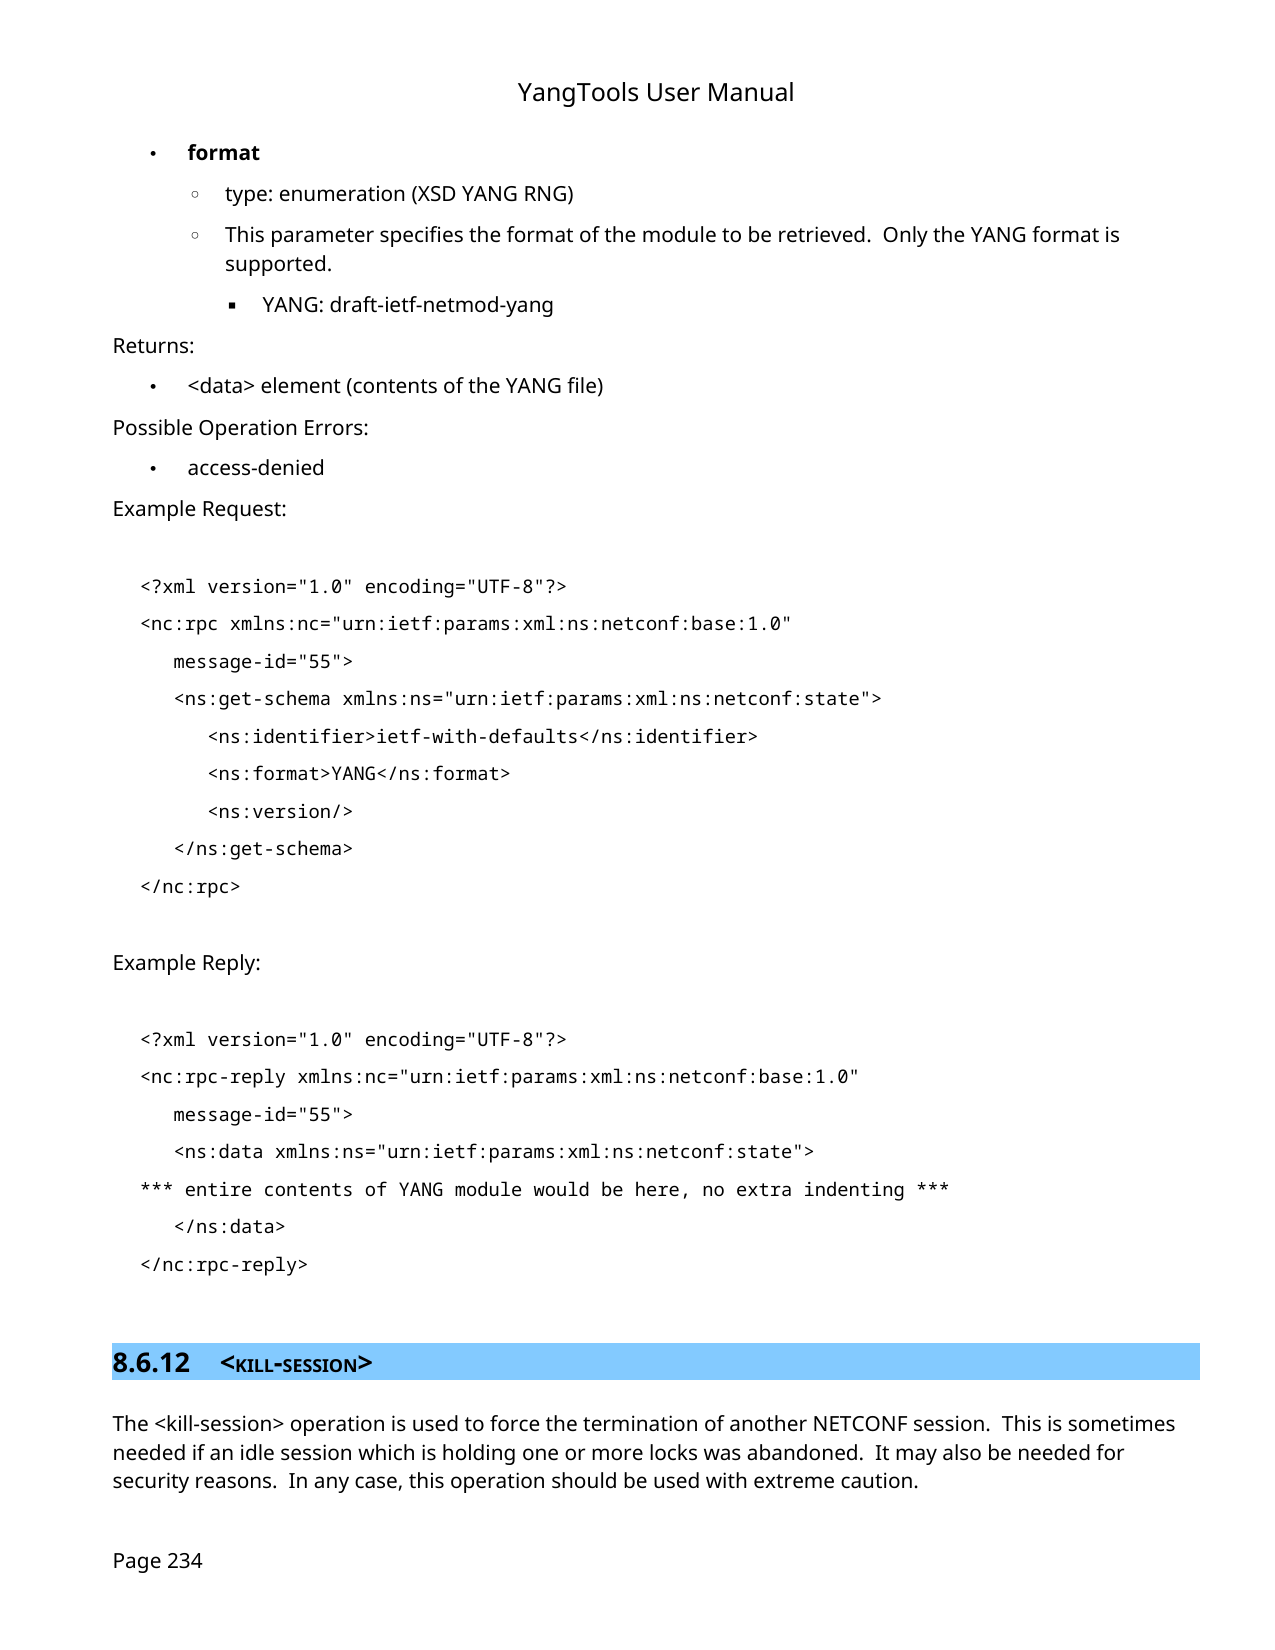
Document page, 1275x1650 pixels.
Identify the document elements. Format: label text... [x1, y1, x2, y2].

list access-denied [150, 453, 1200, 482]
text </ns:get-schema> [139, 835, 1200, 861]
text <nc:rpc xmlns:nc="urn:ietf:params:xml:ns:netconf:base:1.0" [139, 610, 1200, 636]
list type: enumeration (XSD YANG RNG) [187, 179, 1200, 208]
text <ns:format>YANG</ns:format> [139, 760, 1200, 786]
text </nc:rpc-reply> [139, 1251, 1200, 1277]
text *** entire contents of YANG module would be here, no extra indenting *** [139, 1176, 1200, 1202]
list This parameter specifies the format of the module to be retrieved. Only the YANG format is supported. [187, 220, 1200, 277]
subtitle <kill-session> [112, 1343, 1200, 1380]
list <data> element (contents of the YANG file) [150, 372, 1200, 400]
text <nc:rpc-reply xmlns:nc="urn:ietf:params:xml:ns:netconf:base:1.0" [139, 1064, 1200, 1089]
text <ns:identifier>ietf-with-defaults</ns:identifier> [139, 723, 1200, 748]
text message-id="55"> [139, 648, 1200, 673]
list format [150, 138, 1200, 167]
text Returns: [112, 331, 1200, 359]
text </ns:data> [139, 1214, 1200, 1239]
text <ns:get-schema xmlns:ns="urn:ietf:params:xml:ns:netconf:state"> [139, 685, 1200, 711]
list YANG: draft-ietf-netmod-yang [225, 290, 1200, 318]
text <ns:data xmlns:ns="urn:ietf:params:xml:ns:netconf:state"> [139, 1139, 1200, 1164]
text The <kill-session> operation is used to force the termination of another NETCONF session. This is sometimes needed if an idle session which is holding one or more locks was abandoned. It may also be needed for security reasons. In any case, this operation should be used with extreme caution. [112, 1409, 1200, 1495]
text Example Request: [112, 494, 1200, 523]
text message-id="55"> [139, 1101, 1200, 1127]
text Possible Operation Errors: [112, 413, 1200, 441]
text Example Reply: [112, 948, 1200, 976]
text </nc:rpc> [139, 873, 1200, 898]
text <?xml version="1.0" encoding="UTF-8"?> [139, 573, 1200, 598]
text <ns:version/> [139, 798, 1200, 823]
text <?xml version="1.0" encoding="UTF-8"?> [139, 1026, 1200, 1052]
